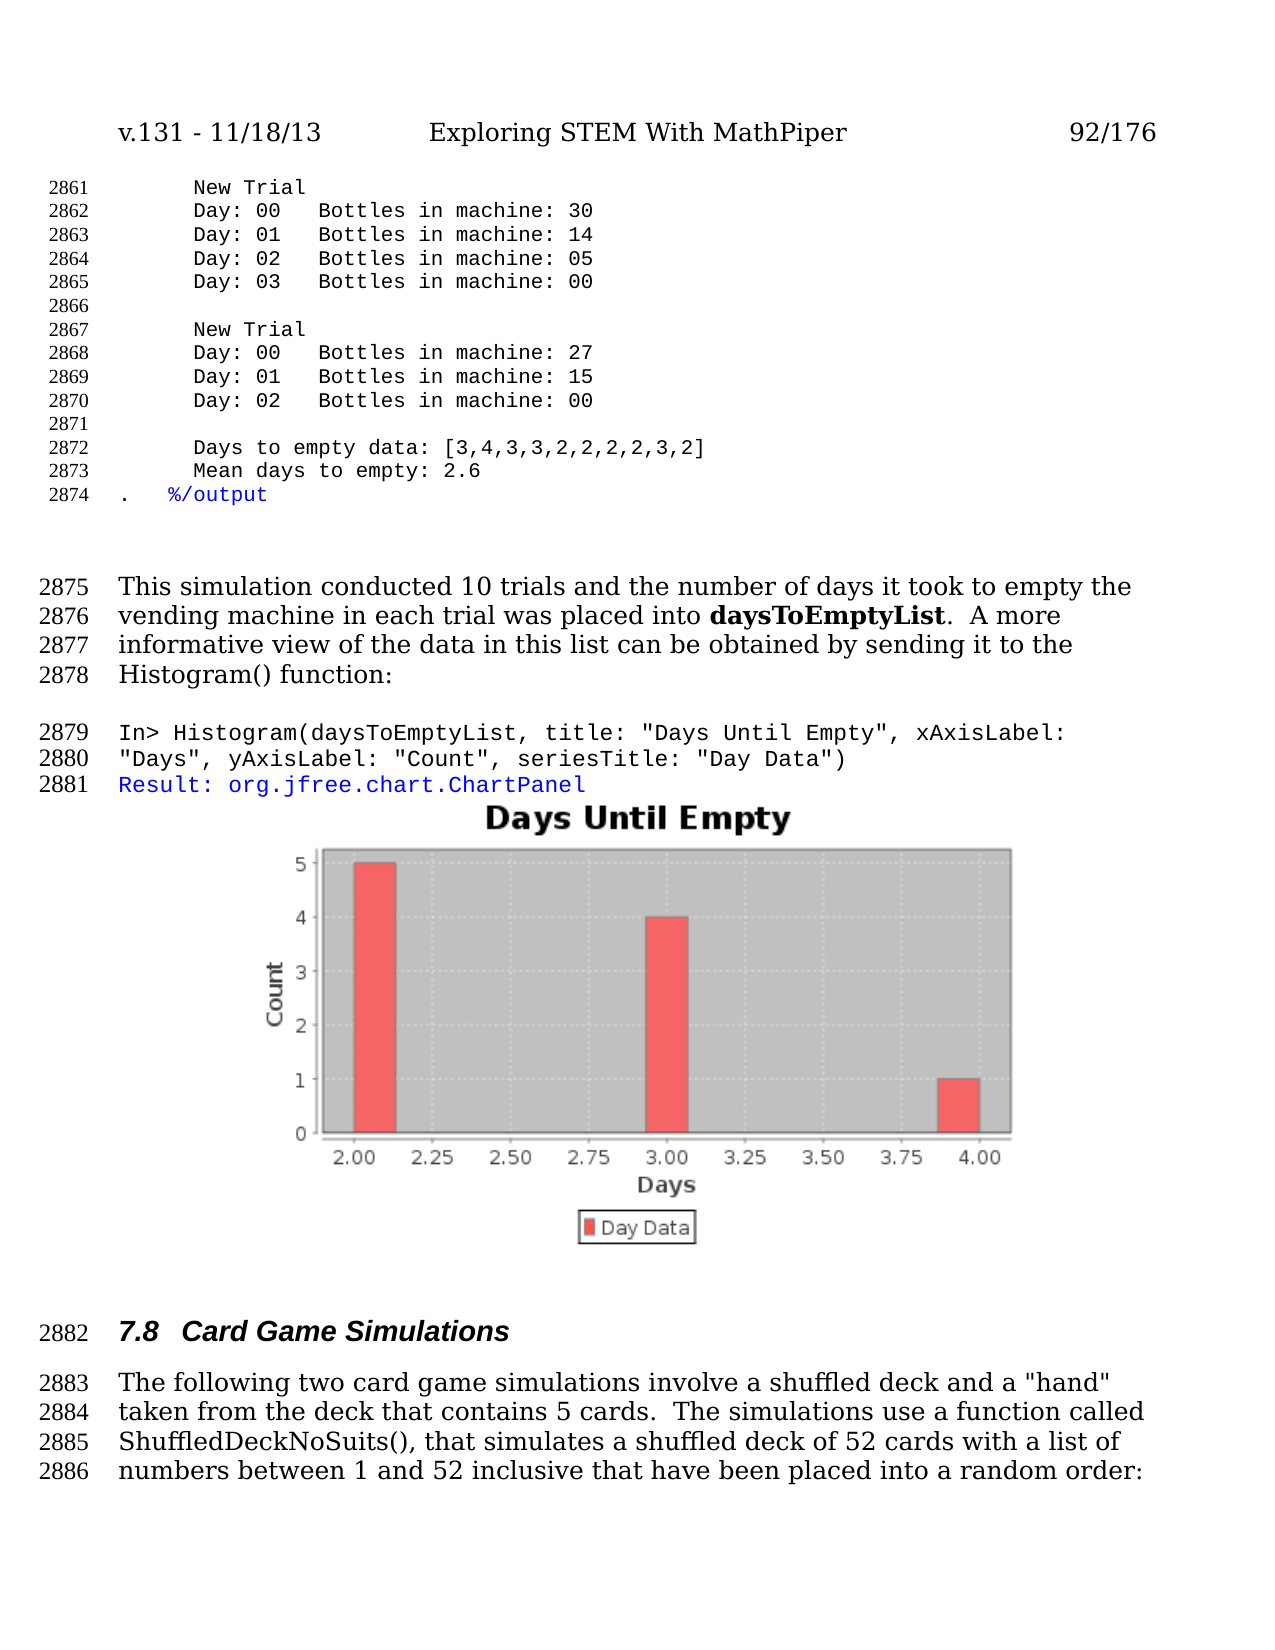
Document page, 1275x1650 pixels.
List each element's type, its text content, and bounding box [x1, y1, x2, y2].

text The following two card game simulations involve a shuffled deck and a "hand" taken from the deck that contains 5 cards. The simulations use a function called ShuffledDeckNoSuits(), that simulates a shuffled deck of 52 cards with a list of numbers between 1 and 52 inclusive that have been placed into a random order: [118, 1368, 1157, 1485]
text Day: 00 Bottles in machine: 27 [118, 342, 1157, 366]
text Day: 01 Bottles in machine: 15 [118, 366, 1157, 389]
text Day: 01 Bottles in machine: 14 [118, 224, 1157, 248]
text Day: 03 Bottles in machine: 00 [118, 271, 1157, 295]
text Day: 02 Bottles in machine: 05 [118, 248, 1157, 271]
text Days to empty data: [3,4,3,3,2,2,2,2,3,2] [118, 437, 1157, 461]
picture [245, 798, 1030, 1246]
text Result: org.jfree.chart.ChartPanel [118, 773, 1157, 799]
text This simulation conducted 10 trials and the number of days it took to empty the vending machine in each trial was placed into daysToEmptyList. A more informative view of the data in this list can be obtained by sending it to the Histogram() function: [118, 572, 1157, 689]
text Mean days to empty: 2.6 [118, 461, 1157, 484]
text New Trial [118, 319, 1157, 342]
text New Trial [118, 177, 1157, 200]
text In> Histogram(daysToEmptyList, title: "Days Until Empty", xAxisLabel: "Days", yAxisLabel: "Count", seriesTitle: "Day Data") [118, 721, 1157, 773]
subtitle Card Game Simulations [118, 1314, 1157, 1347]
text Day: 00 Bottles in machine: 30 [118, 200, 1157, 224]
text Day: 02 Bottles in machine: 00 [118, 389, 1157, 413]
text . %/output [118, 484, 1157, 508]
